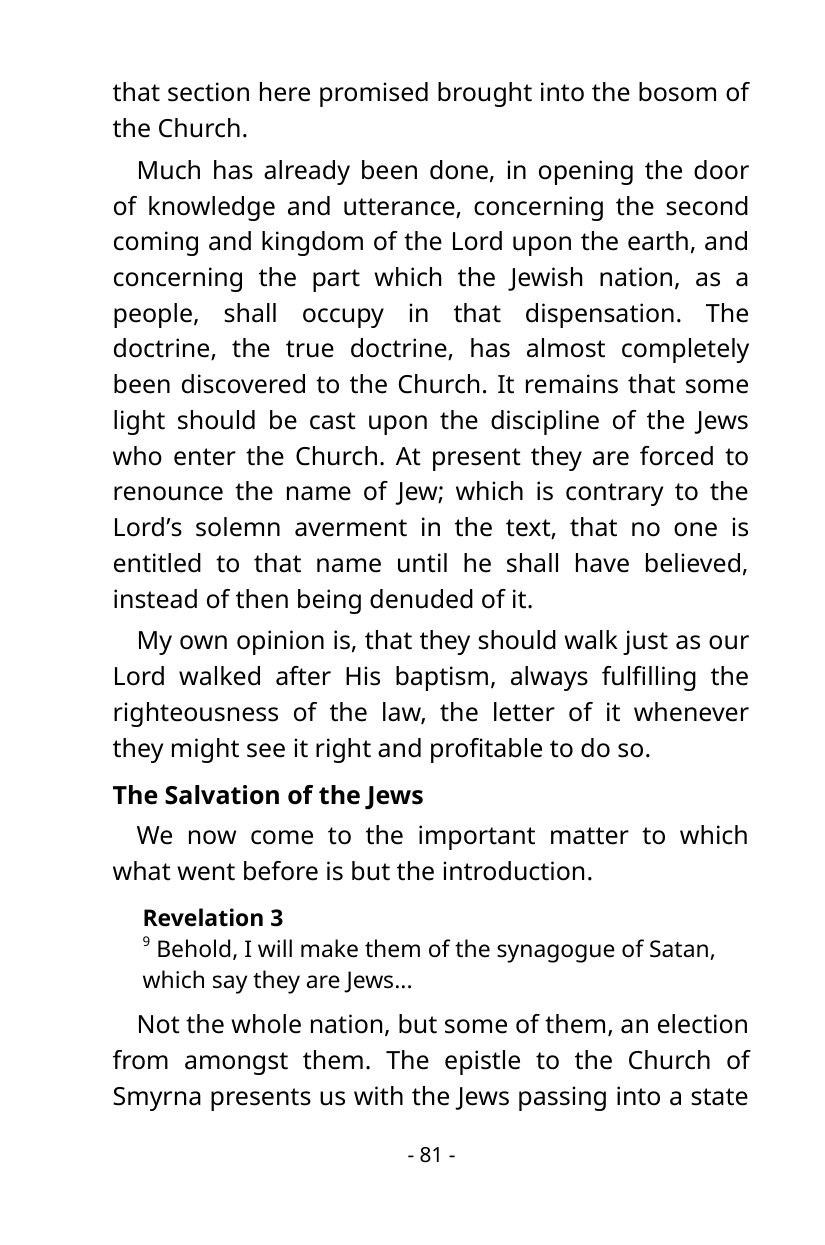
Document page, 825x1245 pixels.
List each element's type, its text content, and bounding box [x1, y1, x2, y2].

subtitle The Salvation of the Jews [112, 778, 750, 812]
text 9 Behold, I will make them of the synagogue of Satan, which say they are Jews... [142, 933, 720, 995]
text that section here promised brought into the bosom of the Church. [112, 75, 750, 145]
text We now come to the important matter to which what went before is but the introduction. [112, 818, 750, 888]
text Revelation 3 [142, 901, 750, 933]
text Not the whole nation, but some of them, an election from amongst them. The epistle to the Church of Smyrna presents us with the Jews passing into a state [112, 1007, 750, 1113]
text Much has already been done, in opening the door of knowledge and utterance, concerning the second coming and kingdom of the Lord upon the earth, and concerning the part which the Jewish nation, as a people, shall occupy in that dispensation. The doctrine, the true doctrine, has almost completely been discovered to the Church. It remains that some light should be cast upon the discipline of the Jews who enter the Church. At present they are forced to renounce the name of Jew; which is contrary to the Lord’s solemn averment in the text, that no one is entitled to that name until he shall have believed, instead of then being denuded of it. [112, 152, 750, 615]
text My own opinion is, that they should walk just as our Lord walked after His baptism, always fulfilling the righteousness of the law, the letter of it whenever they might see it right and profitable to do so. [112, 623, 750, 764]
